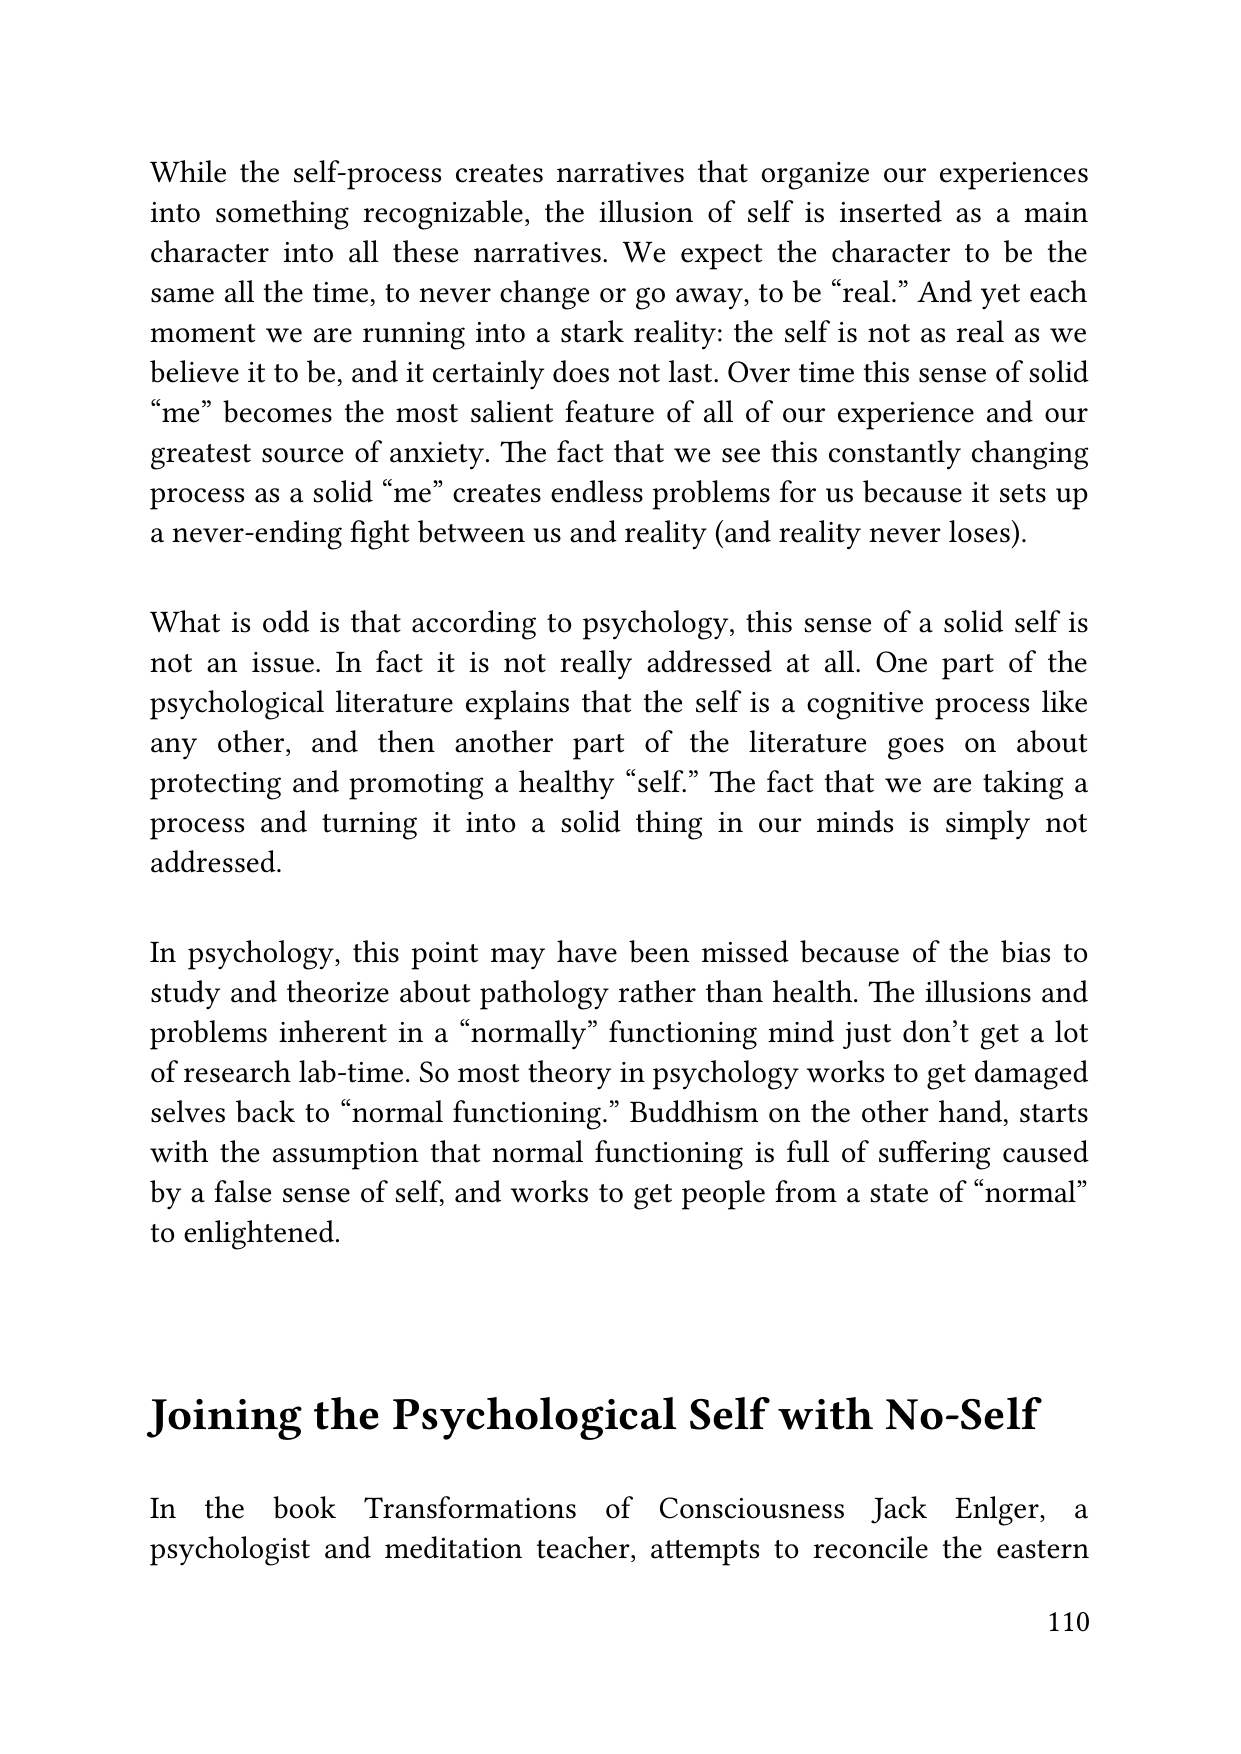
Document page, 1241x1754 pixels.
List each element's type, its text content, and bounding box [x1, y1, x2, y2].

text In psychology, this point may have been missed because of the bias to study and theorize about pathology rather than health. The illusions and problems inherent in a “normally” functioning mind just don’t get a lot of research lab-time. So most theory in psychology works to get damaged selves back to “normal functioning.” Buddhism on the other hand, starts with the assumption that normal functioning is full of suffering caused by a false sense of self, and works to get people from a state of “normal” to enlightened. [150, 930, 1090, 1250]
text While the self-process creates narratives that organize our experiences into something recognizable, the illusion of self is inserted as a main character into all these narratives. We expect the character to be the same all the time, to never change or go away, to be “real.” And yet each moment we are running into a stark reality: the self is not as real as we believe it to be, and it certainly does not last. Over time this sense of solid “me” becomes the most salient feature of all of our experience and our greatest source of anxiety. The fact that we see this constantly changing process as a solid “me” creates endless problems for us because it sets up a never-ending fight between us and reality (and reality never loses). [150, 150, 1090, 550]
subtitle Joining the Psychological Self with No-Self [150, 1386, 1090, 1441]
text What is odd is that according to psychology, this sense of a solid self is not an issue. In fact it is not really addressed at all. One part of the psychological literature explains that the self is a cognitive process like any other, and then another part of the literature goes on about protecting and promoting a healthy “self.” The fact that we are taking a process and turning it into a solid thing in our minds is simply not addressed. [150, 600, 1090, 880]
text In the book Transformations of Consciousness Jack Enlger, a psychologist and meditation teacher, attempts to reconcile the eastern [150, 1486, 1090, 1566]
